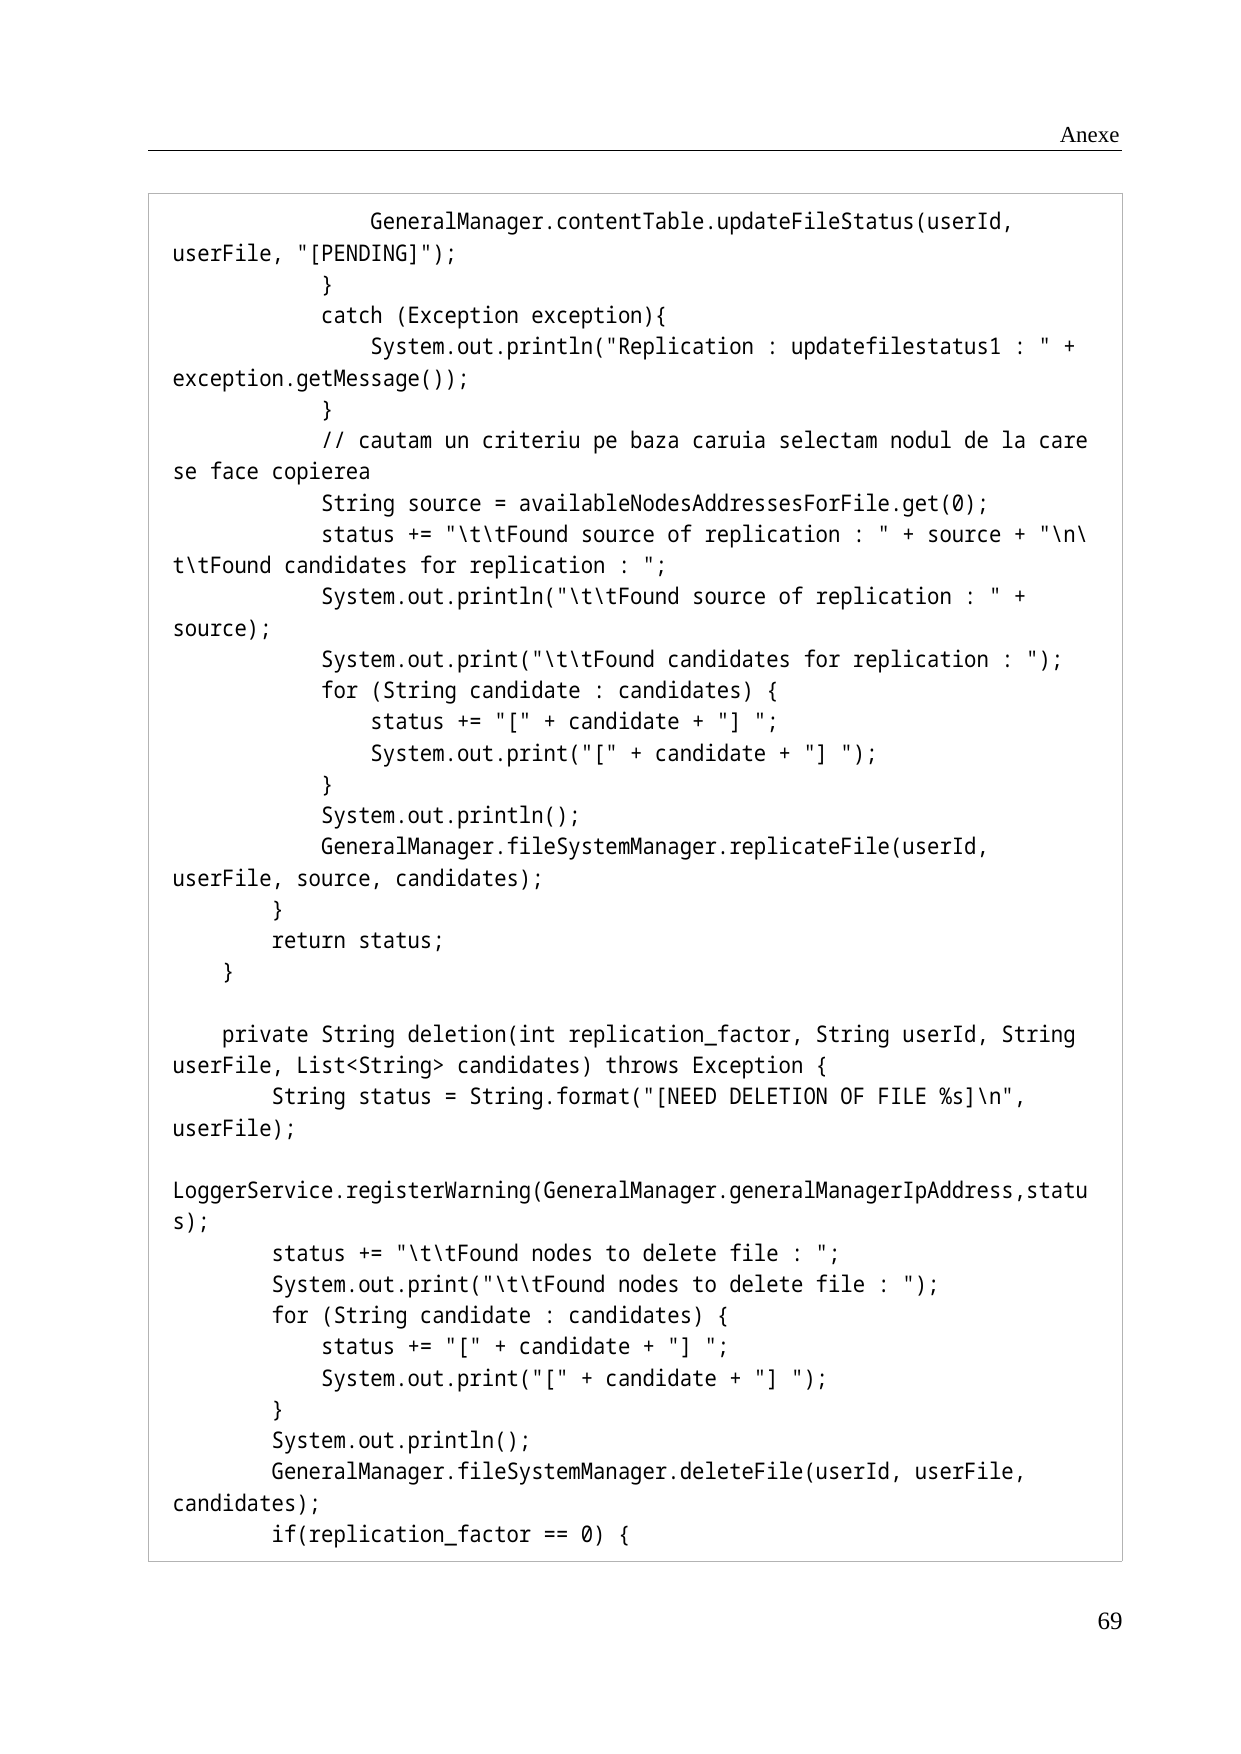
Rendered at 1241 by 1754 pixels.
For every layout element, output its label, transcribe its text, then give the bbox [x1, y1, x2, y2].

text } [149, 943, 1122, 986]
text status += "\t\tFound nodes to delete file : "; [149, 1224, 1122, 1255]
text System.out.print("[" + candidate + "] "); [149, 724, 1122, 755]
text status += "[" + candidate + "] "; [149, 693, 1122, 724]
text System.out.print("\t\tFound candidates for replication : "); [149, 630, 1122, 661]
text GeneralManager.contentTable.updateFileStatus(userId, userFile, "[PENDING]"); [149, 194, 1122, 255]
text System.out.println("\t\tFound source of replication : " + source); [149, 568, 1122, 630]
text return status; [149, 911, 1122, 943]
text } [149, 255, 1122, 286]
text String source = availableNodesAddressesForFile.get(0); [149, 474, 1122, 505]
text GeneralManager.fileSystemManager.deleteFile(userId, userFile, candidates); [149, 1443, 1122, 1505]
text status += "[" + candidate + "] "; [149, 1318, 1122, 1349]
text System.out.println("Replication : updatefilestatus1 : " + exception.getMessage()); [149, 318, 1122, 380]
text String status = String.format("[NEED DELETION OF FILE %s]\n", userFile); [149, 1068, 1122, 1130]
text catch (Exception exception){ [149, 286, 1122, 318]
text // cautam un criteriu pe baza caruia selectam nodul de la care se face copierea [149, 411, 1122, 474]
text System.out.print("[" + candidate + "] "); [149, 1349, 1122, 1380]
text GeneralManager.fileSystemManager.replicateFile(userId, userFile, source, candidates); [149, 818, 1122, 880]
text LoggerService.registerWarning(GeneralManager.generalManagerIpAddress,status); [149, 1130, 1122, 1224]
text System.out.print("\t\tFound nodes to delete file : "); [149, 1255, 1122, 1286]
text for (String candidate : candidates) { [149, 661, 1122, 693]
text System.out.println(); [149, 1411, 1122, 1443]
text private String deletion(int replication_factor, String userId, String userFile, List<String> candidates) throws Exception { [149, 1005, 1122, 1068]
text } [149, 380, 1122, 411]
text } [149, 880, 1122, 911]
text } [149, 1380, 1122, 1411]
text status += "\t\tFound source of replication : " + source + "\n\t\tFound candidates for replication : "; [149, 505, 1122, 568]
text if(replication_factor == 0) { [149, 1505, 1122, 1561]
text System.out.println(); [149, 786, 1122, 818]
text } [149, 755, 1122, 786]
text for (String candidate : candidates) { [149, 1286, 1122, 1318]
